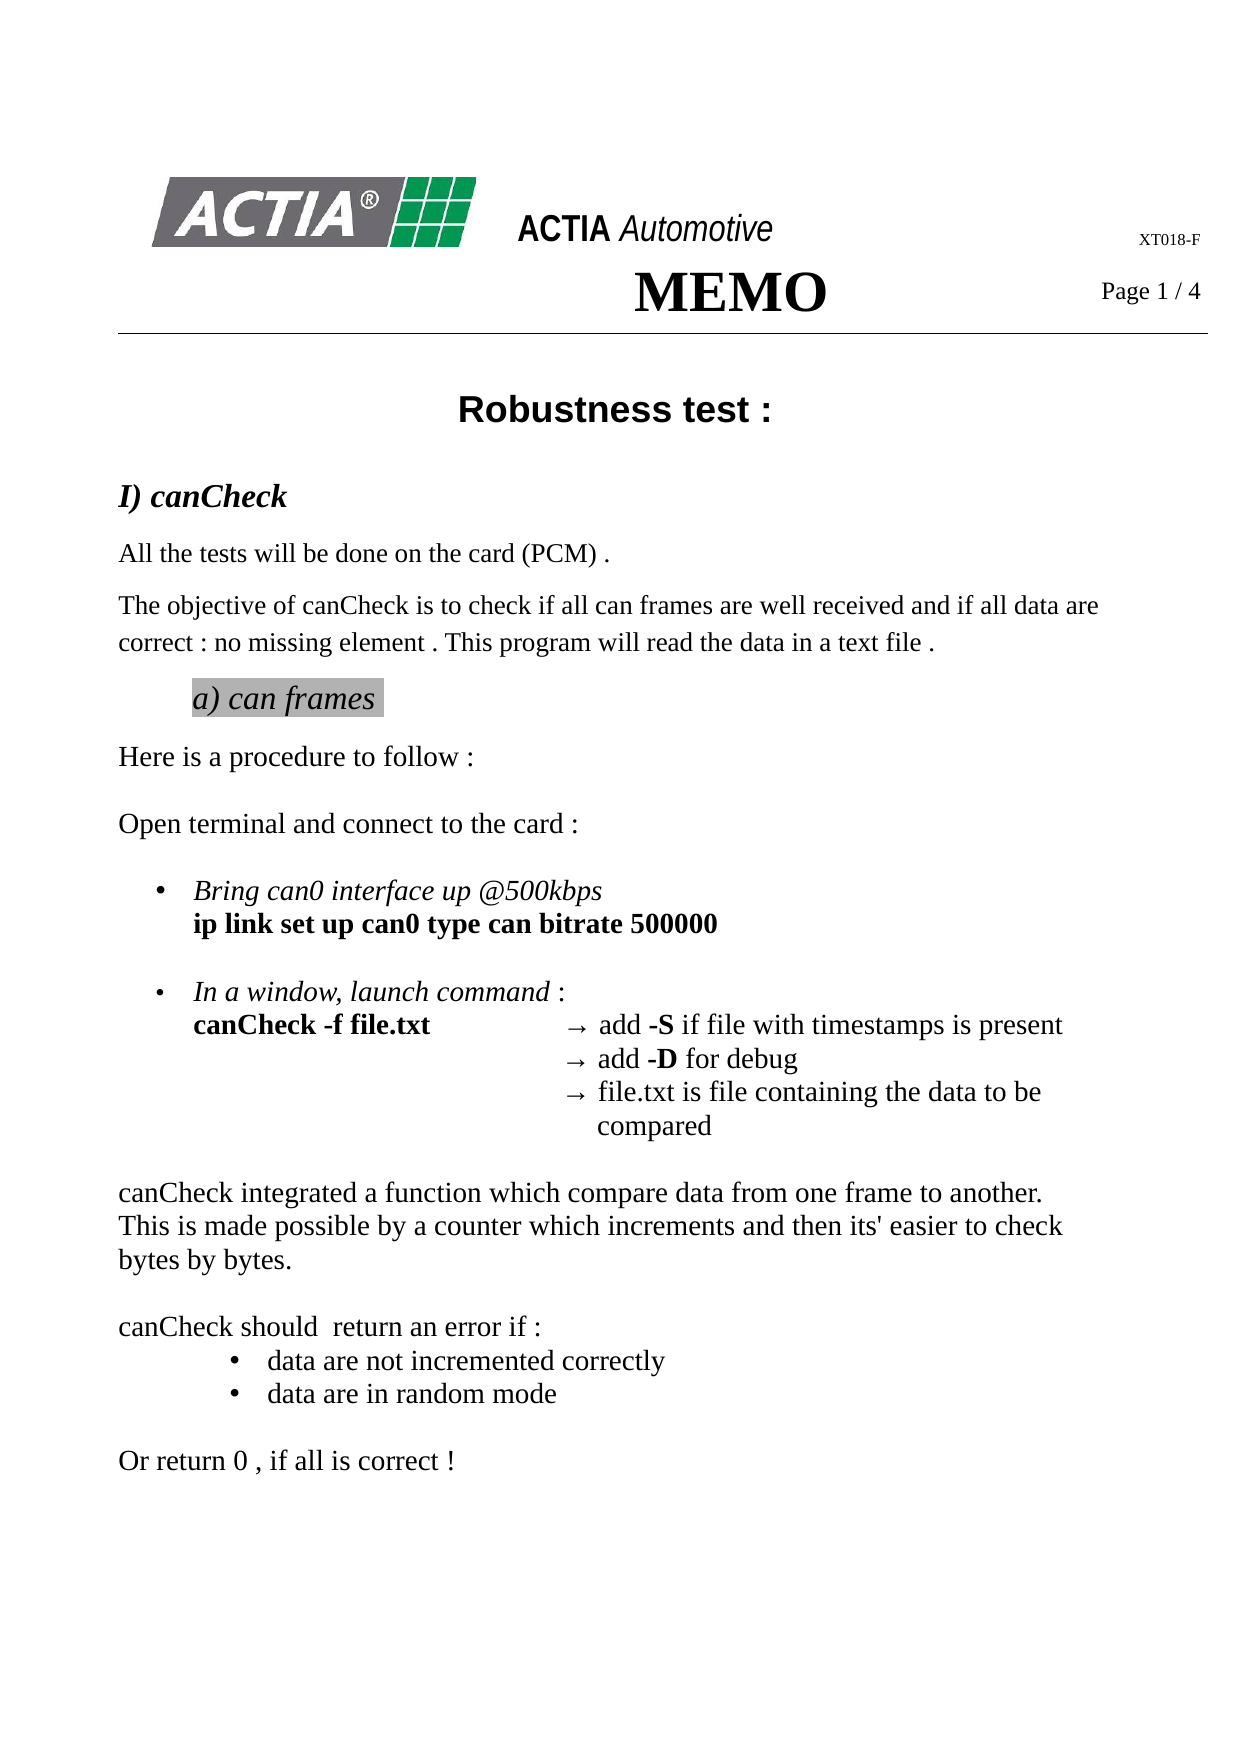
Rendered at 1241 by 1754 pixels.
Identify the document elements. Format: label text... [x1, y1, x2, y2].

text All the tests will be done on the card (PCM) . [118, 537, 1122, 568]
list canCheck -f file.txt → add -S if file with timestamps is present [156, 1007, 1122, 1041]
list data are in random mode [229, 1376, 1122, 1410]
text canCheck integrated a function which compare data from one frame to another. [118, 1175, 1122, 1208]
text Here is a procedure to follow : [118, 739, 1122, 772]
text I) canCheck [118, 477, 1122, 515]
table_header ACTIA Automotive [510, 176, 952, 249]
table_cell Page 1 / 4 [953, 249, 1208, 333]
text The objective of canCheck is to check if all can frames are well received and if all data are correct : no missing element . This program will read the data in a text file . [118, 589, 1122, 657]
list ip link set up can0 type can bitrate 500000 [156, 907, 1122, 940]
text This is made possible by a counter which increments and then its' easier to check bytes by bytes. [118, 1208, 1122, 1276]
text → file.txt is file containing the data to be compared [118, 1074, 1122, 1141]
table_header XT018-F [953, 176, 1208, 249]
table_cell [118, 249, 510, 333]
text → add -D for debug [118, 1041, 1122, 1074]
list In a window, launch command : [156, 974, 1122, 1007]
text Open terminal and connect to the card : [118, 806, 1122, 839]
list data are not incremented correctly [229, 1343, 1122, 1376]
text canCheck should return an error if : [118, 1309, 1122, 1343]
text Or return 0 , if all is correct ! [118, 1443, 1122, 1477]
title Robustness test : [118, 387, 1122, 431]
text a) can frames [118, 678, 1122, 717]
table_header [118, 176, 510, 249]
picture [151, 177, 477, 247]
list Bring can0 interface up @500kbps [156, 873, 1122, 907]
table_cell MEMO [510, 249, 952, 333]
